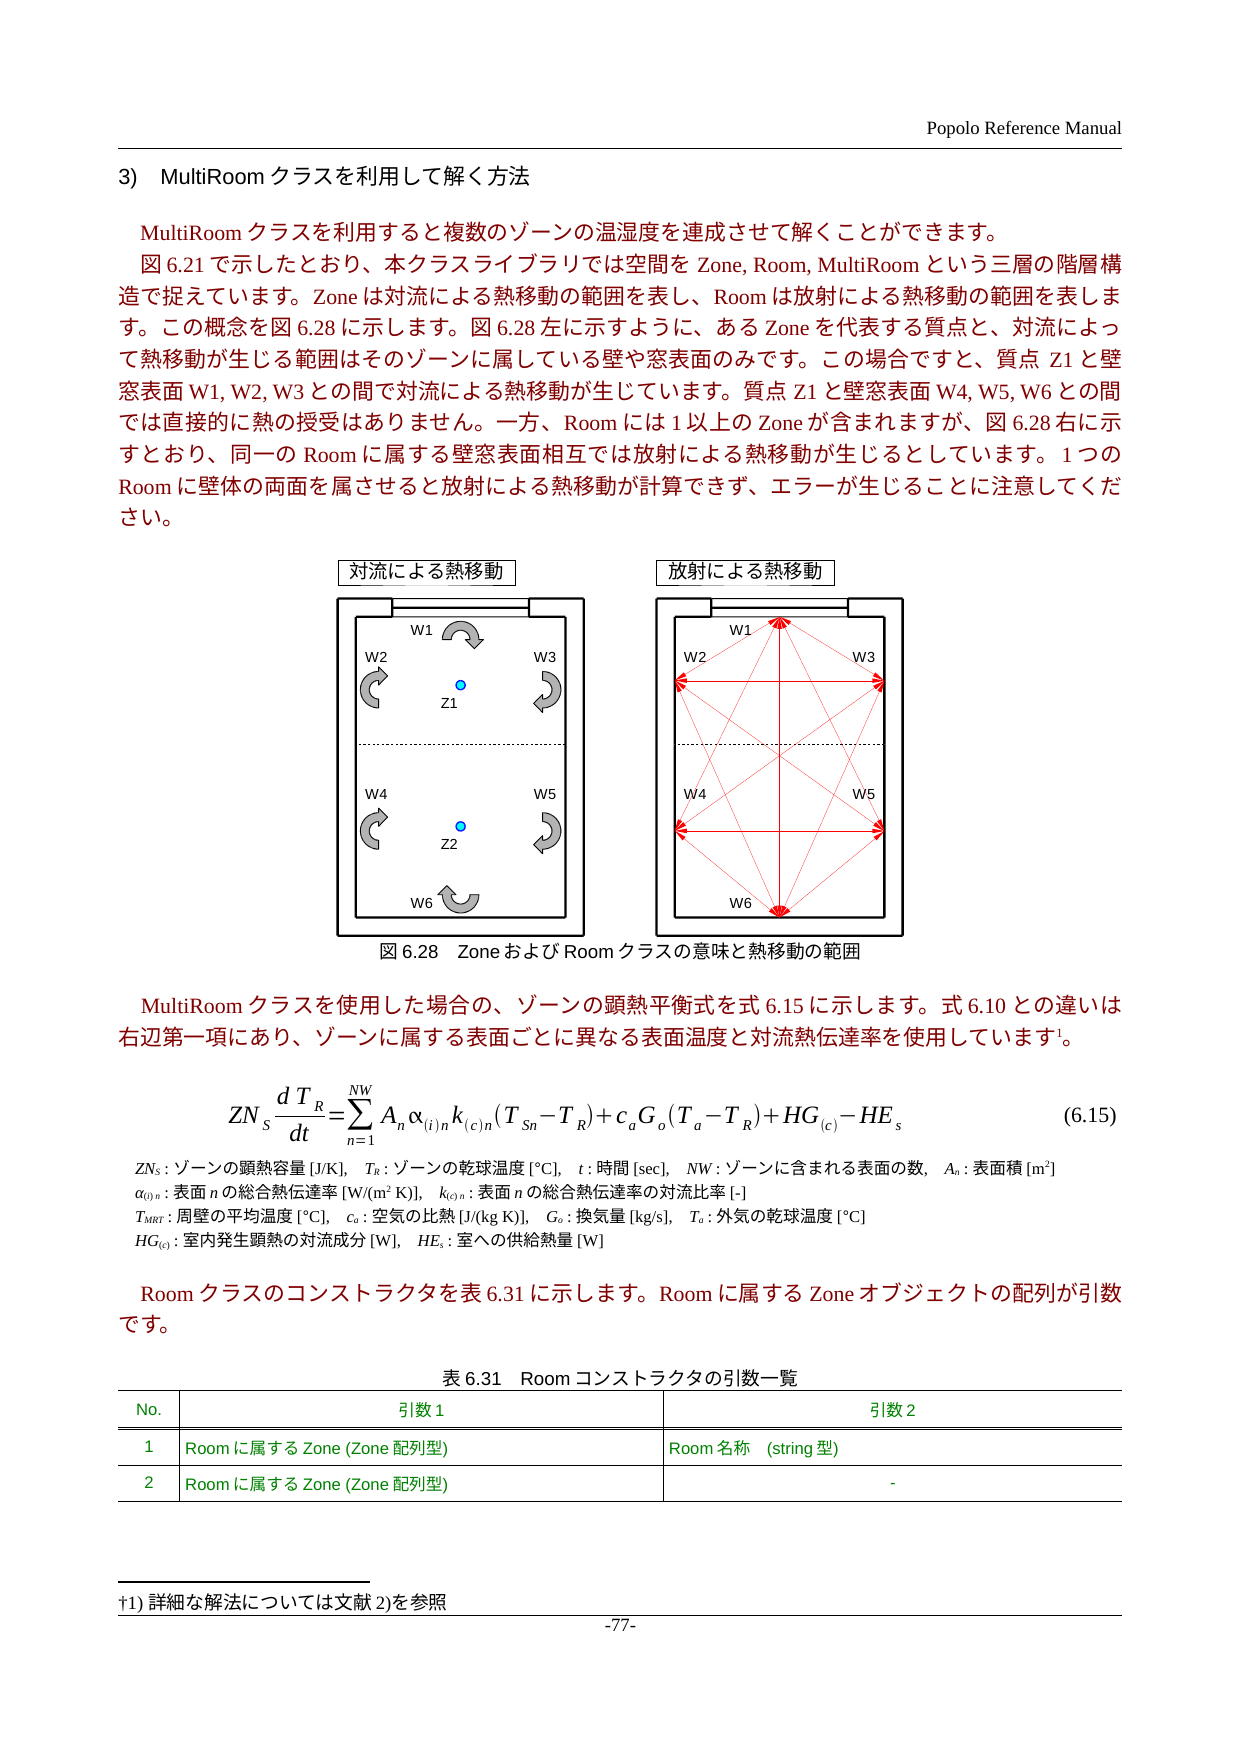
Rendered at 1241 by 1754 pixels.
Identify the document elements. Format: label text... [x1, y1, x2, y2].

table_cell Roomに属するZone (Zone配列型) [180, 1466, 663, 1501]
table_cell 2 [118, 1466, 179, 1501]
table_cell - [664, 1466, 1122, 1501]
table_header [118, 1076, 1010, 1155]
text Roomクラスのコンストラクタを表6.31に示します。Roomに属するZoneオブジェクトの配列が引数です。 [118, 1276, 1122, 1339]
table_cell Roomに属するZone (Zone配列型) [180, 1430, 663, 1465]
text MultiRoomクラスを使用した場合の、ゾーンの顕熱平衡式を式6.15に示します。式6.10との違いは右辺第一項にあり、ゾーンに属する表面ごとに異なる表面温度と対流熱伝達率を使用しています。 [118, 988, 1122, 1052]
table_header 引数1 [180, 1391, 663, 1427]
table_header 引数2 [664, 1391, 1122, 1427]
table_cell 1 [118, 1430, 179, 1465]
table_header No. [118, 1391, 179, 1427]
text α(i) n : 表面nの総合熱伝達率 [W/(m2 K)], k(c) n : 表面nの総合熱伝達率の対流比率 [-] [118, 1179, 1122, 1203]
text HG(c) : 室内発生顕熱の対流成分 [W], HEs : 室への供給熱量 [W] [118, 1227, 1122, 1251]
table_header (6.15) [1010, 1076, 1122, 1155]
text ZNS : ゾーンの顕熱容量 [J/K], TR : ゾーンの乾球温度 [°C], t : 時間 [sec], NW : ゾーンに含まれる表面の数, An : 表面積 [m2] [118, 1155, 1122, 1179]
subtitle MultiRoomクラスを利用して解く方法 [118, 159, 1122, 191]
text 図6.21で示したとおり、本クラスライブラリでは空間をZone, Room, MultiRoomという三層の階層構造で捉えています。Zoneは対流による熱移動の範囲を表し、Roomは放射による熱移動の範囲を表します。この概念を図6.28に示します。図6.28左に示すように、あるZoneを代表する質点と、対流によって熱移動が生じる範囲はそのゾーンに属している壁や窓表面のみです。この場合ですと、質点Z1と壁窓表面W1, W2, W3との間で対流による熱移動が生じています。質点Z1と壁窓表面W4, W5, W6との間では直接的に熱の授受はありません。一方、Roomには1以上のZoneが含まれますが、図6.28右に示すとおり、同一のRoomに属する壁窓表面相互では放射による熱移動が生じるとしています。1つのRoomに壁体の両面を属させると放射による熱移動が計算できず、エラーが生じることに注意してください。 [118, 247, 1122, 532]
table_cell Room名称 (string型) [664, 1430, 1122, 1465]
text TMRT : 周壁の平均温度 [°C], ca : 空気の比熱 [J/(kg K)], Go : 換気量 [kg/s], Ta : 外気の乾球温度 [°C] [118, 1203, 1122, 1227]
text 表6.31 Roomコンストラクタの引数一覧 [118, 1363, 1122, 1390]
text MultiRoomクラスを利用すると複数のゾーンの温湿度を連成させて解くことができます。 [118, 215, 1122, 247]
text 詳細な解法については文献2)を参照 [118, 1588, 1122, 1615]
text 図6.28 ZoneおよびRoomクラスの意味と熱移動の範囲 [118, 556, 1122, 964]
